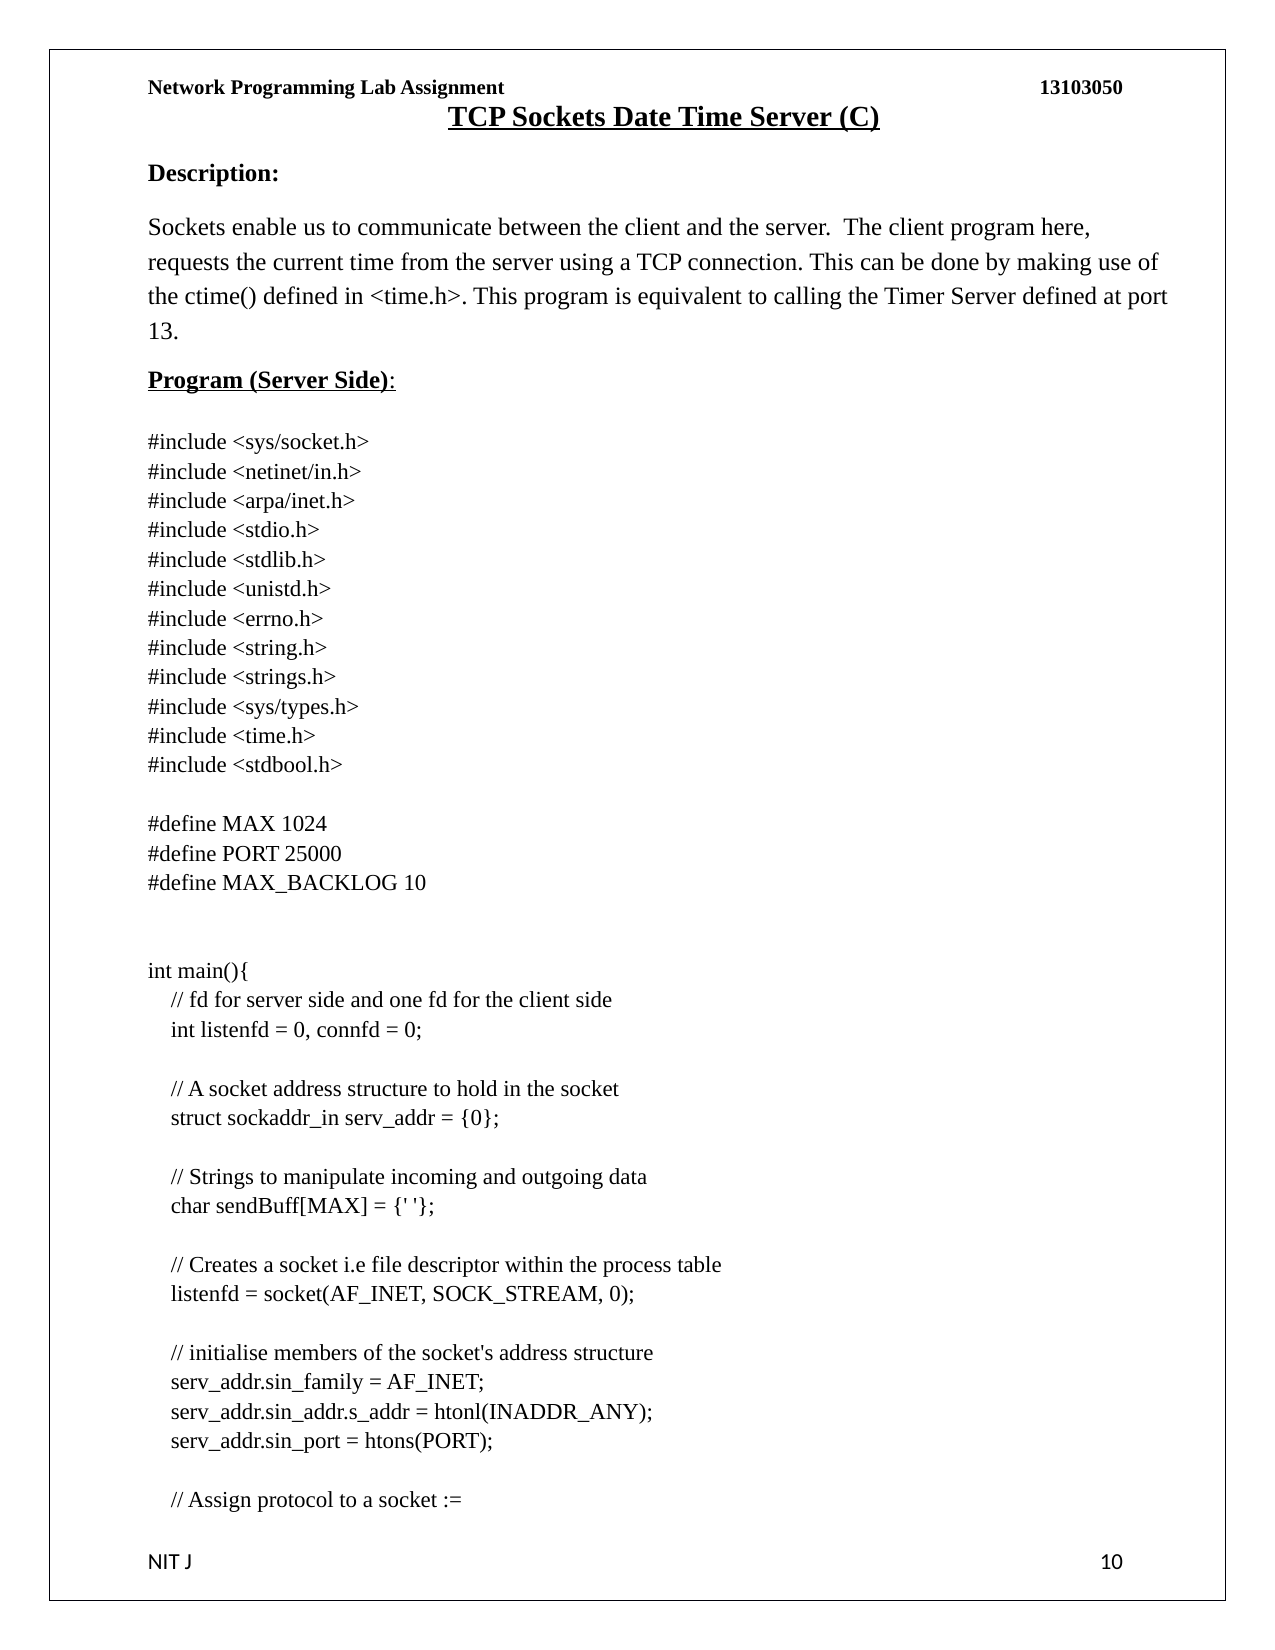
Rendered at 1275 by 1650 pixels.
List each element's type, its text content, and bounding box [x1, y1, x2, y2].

text #include <stdbool.h> [148, 751, 1169, 778]
text // Strings to manipulate incoming and outgoing data [148, 1163, 1169, 1189]
text int listenfd = 0, connfd = 0; [148, 1016, 1169, 1042]
text char sendBuff[MAX] = {' '}; [148, 1192, 1169, 1218]
text Sockets enable us to communicate between the client and the server. The client program here, requests the current time from the server using a TCP connection. This can be done by making use of the ctime() defined in <time.h>. This program is equivalent to calling the Timer Server defined at port 13. [148, 212, 1169, 344]
text serv_addr.sin_port = htons(PORT); [148, 1427, 1169, 1453]
text Program (Server Side): [148, 365, 1169, 393]
text Description: [148, 158, 1169, 187]
text #include <string.h> [148, 634, 1169, 660]
text #include <errno.h> [148, 604, 1169, 631]
text listenfd = socket(AF_INET, SOCK_STREAM, 0); [148, 1280, 1169, 1307]
text #define PORT 25000 [148, 839, 1169, 866]
text #include <arpa/inet.h> [148, 487, 1169, 513]
text #include <sys/types.h> [148, 693, 1169, 719]
text int main(){ [148, 957, 1169, 983]
text #include <time.h> [148, 722, 1169, 748]
text TCP Sockets Date Time Server (C) [148, 99, 1169, 133]
text // A socket address structure to hold in the socket [148, 1074, 1169, 1101]
text #define MAX_BACKLOG 10 [148, 869, 1169, 895]
text serv_addr.sin_family = AF_INET; [148, 1368, 1169, 1395]
text #include <netinet/in.h> [148, 458, 1169, 484]
text // Assign protocol to a socket := [148, 1486, 1169, 1512]
text #include <stdio.h> [148, 516, 1169, 543]
text // fd for server side and one fd for the client side [148, 986, 1169, 1013]
text serv_addr.sin_addr.s_addr = htonl(INADDR_ANY); [148, 1398, 1169, 1424]
text // Creates a socket i.e file descriptor within the process table [148, 1251, 1169, 1277]
text #define MAX 1024 [148, 810, 1169, 837]
text #include <stdlib.h> [148, 546, 1169, 572]
text struct sockaddr_in serv_addr = {0}; [148, 1104, 1169, 1130]
text // initialise members of the socket's address structure [148, 1339, 1169, 1365]
text #include <unistd.h> [148, 575, 1169, 602]
text #include <sys/socket.h> [148, 428, 1169, 455]
text #include <strings.h> [148, 663, 1169, 690]
